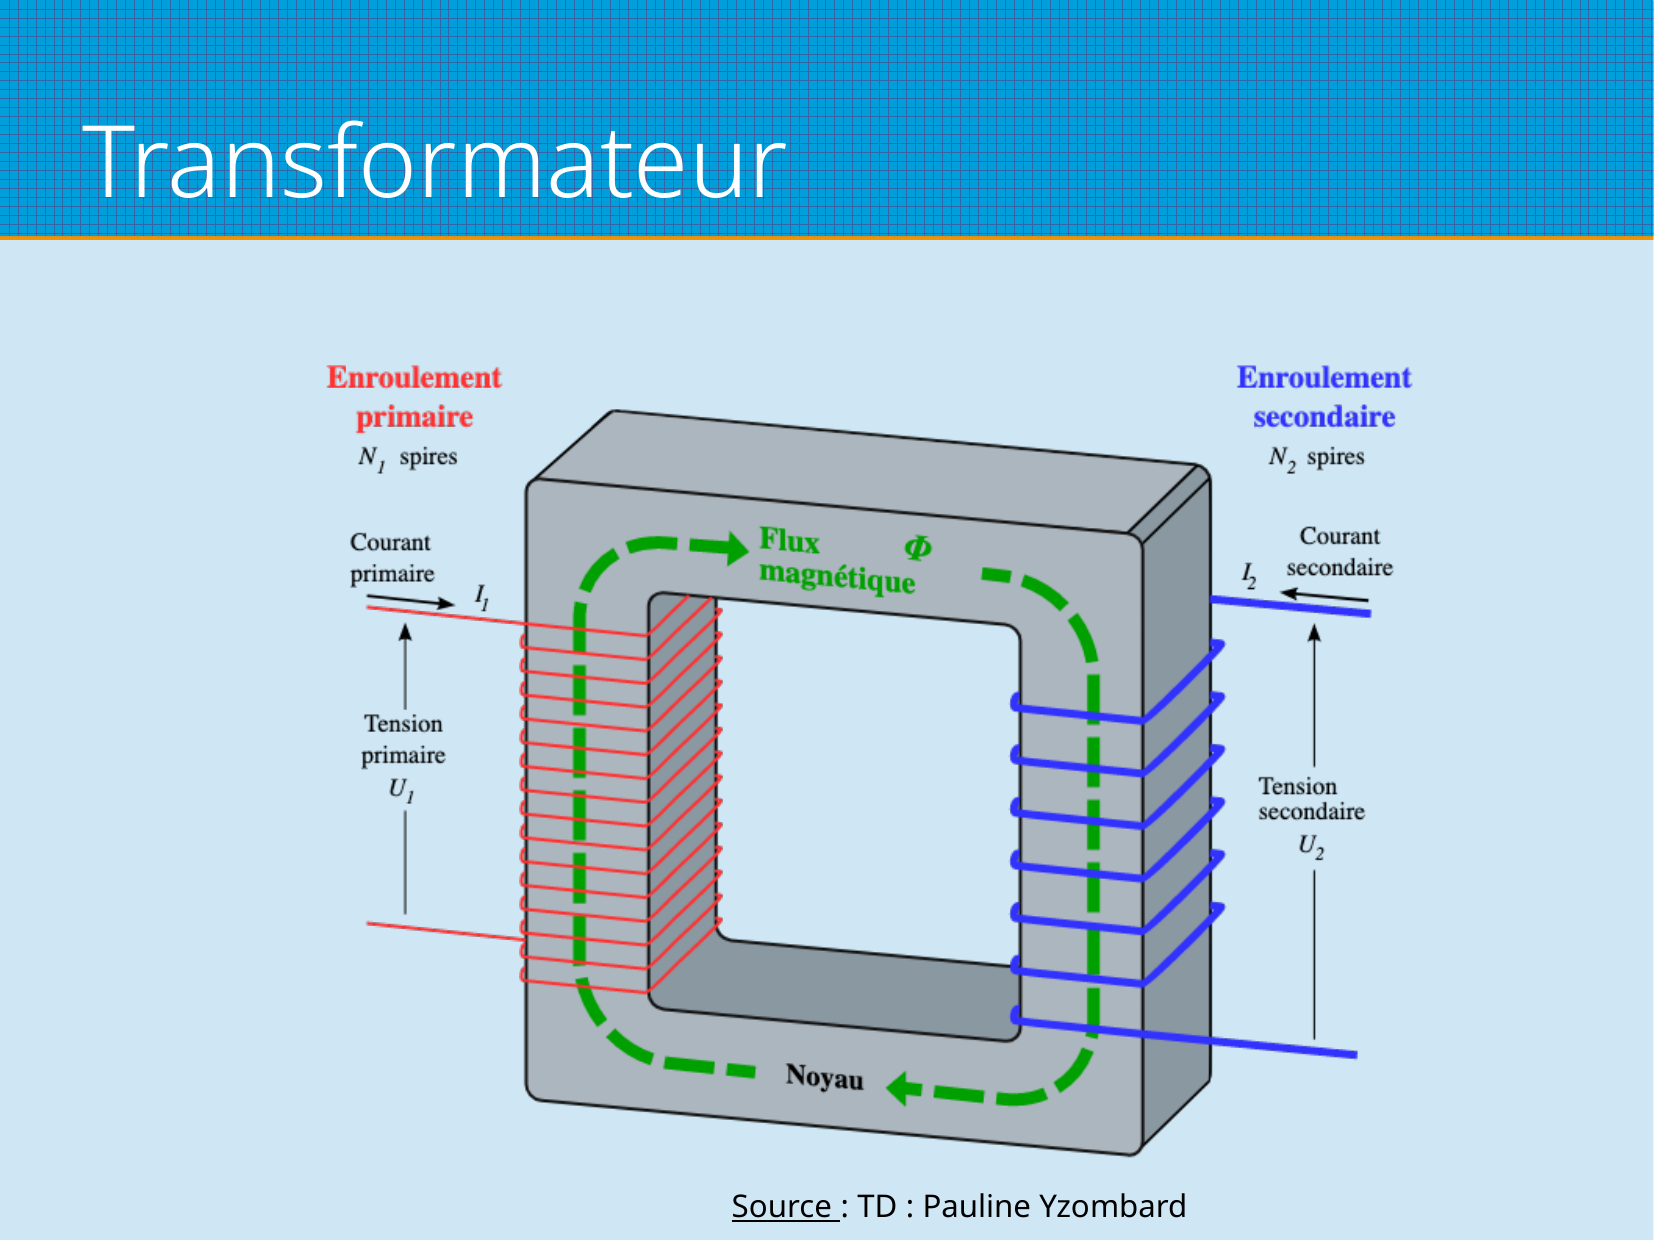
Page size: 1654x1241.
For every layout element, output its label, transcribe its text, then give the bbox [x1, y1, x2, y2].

picture [285, 344, 1536, 1231]
text_box Source : TD : Pauline Yzombard [725, 1179, 1654, 1232]
title Transformateur [82, 19, 1571, 227]
